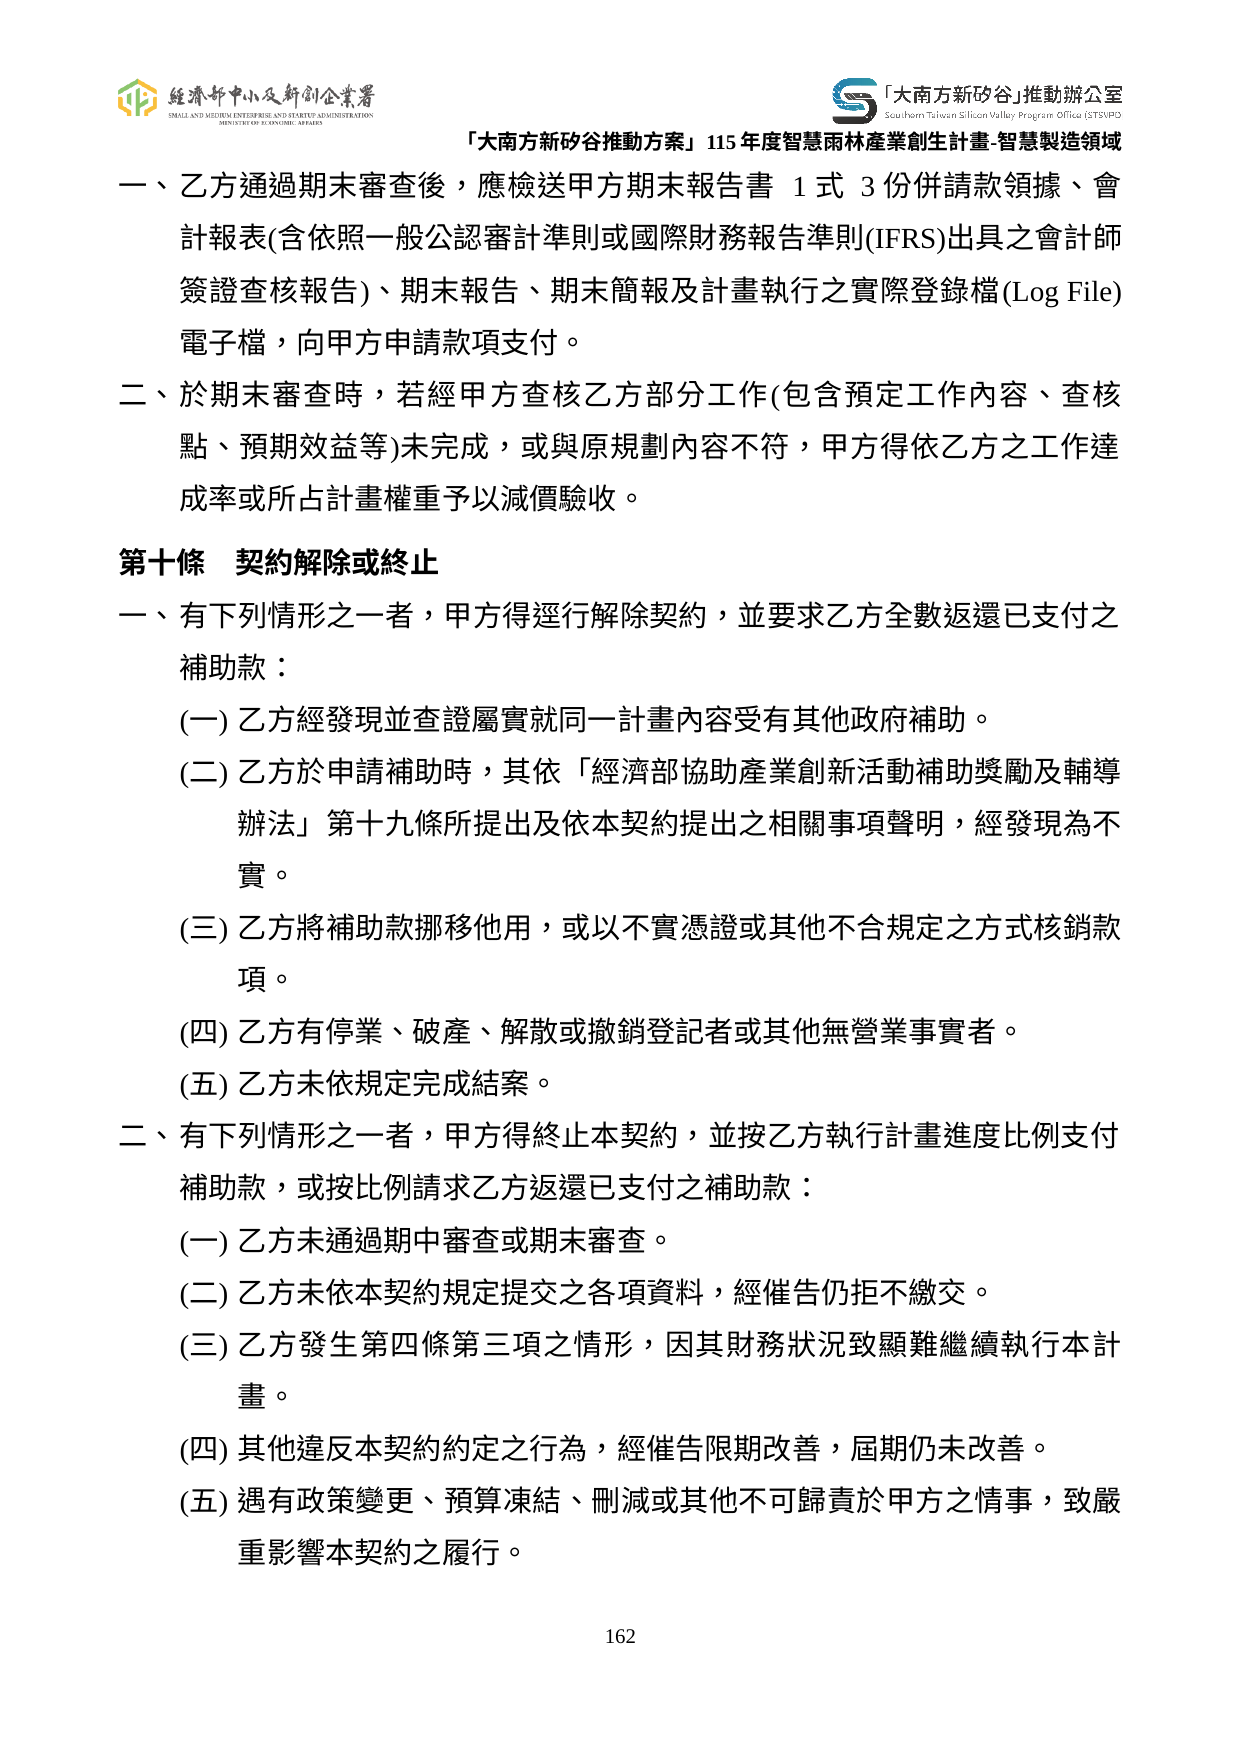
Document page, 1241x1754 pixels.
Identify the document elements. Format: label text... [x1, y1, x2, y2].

text (二) 乙方於申請補助時，其依「經濟部協助產業創新活動補助獎勵及輔導辦法」第十九條所提出及依本契約提出之相關事項聲明，經發現為不實。 [179, 741, 1122, 897]
text (二) 乙方未依本契約規定提交之各項資料，經催告仍拒不繳交。 [179, 1261, 1122, 1313]
text (四) 其他違反本契約約定之行為，經催告限期改善，屆期仍未改善。 [179, 1418, 1122, 1470]
text 一、 有下列情形之一者，甲方得逕行解除契約，並要求乙方全數返還已支付之補助款： [118, 584, 1122, 688]
text 一、 乙方通過期末審查後，應檢送甲方期末報告書 1 式 3 份併請款領據、會計報表(含依照一般公認審計準則或國際財務報告準則(IFRS)出具之會計師簽證查核報告)、期末報告、期末簡報及計畫執行之實際登錄檔(Log File)電子檔，向甲方申請款項支付。 [118, 155, 1122, 363]
text 第十條 契約解除或終止 [118, 532, 1122, 584]
text 二、 有下列情形之一者，甲方得終止本契約，並按乙方執行計畫進度比例支付補助款，或按比例請求乙方返還已支付之補助款： [118, 1105, 1122, 1209]
text (一) 乙方未通過期中審查或期末審查。 [179, 1209, 1122, 1261]
text (三) 乙方發生第四條第三項之情形，因其財務狀況致顯難繼續執行本計畫。 [179, 1313, 1122, 1418]
text (四) 乙方有停業、破產、解散或撤銷登記者或其他無營業事實者。 [179, 1001, 1122, 1053]
text 二、 於期末審查時，若經甲方查核乙方部分工作(包含預定工作內容、查核點、預期效益等)未完成，或與原規劃內容不符，甲方得依乙方之工作達成率或所占計畫權重予以減價驗收。 [118, 363, 1122, 520]
text (五) 遇有政策變更、預算凍結、刪減或其他不可歸責於甲方之情事，致嚴重影響本契約之履行。 [179, 1470, 1122, 1574]
text (三) 乙方將補助款挪移他用，或以不實憑證或其他不合規定之方式核銷款項。 [179, 897, 1122, 1001]
text (五) 乙方未依規定完成結案。 [179, 1053, 1122, 1105]
text (一) 乙方經發現並查證屬實就同一計畫內容受有其他政府補助。 [179, 688, 1122, 741]
